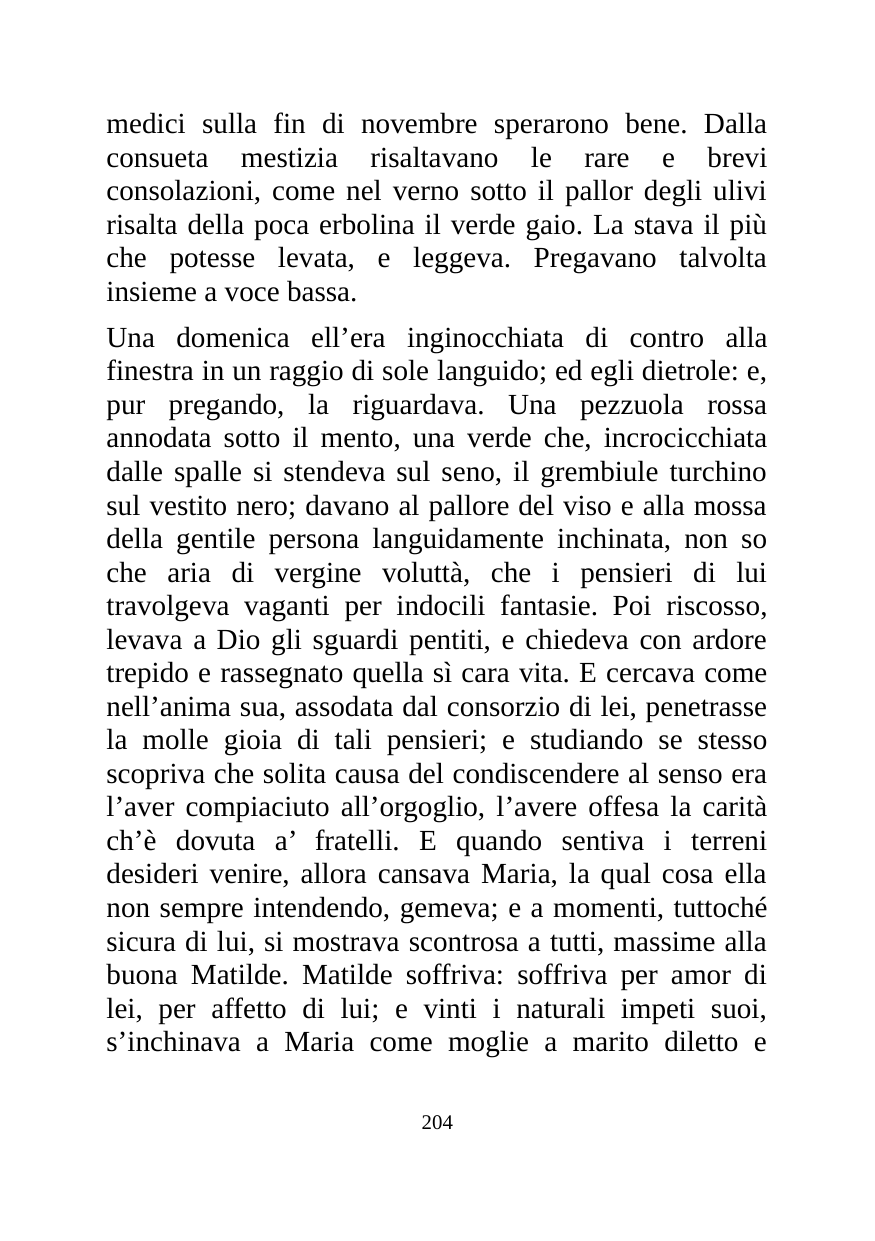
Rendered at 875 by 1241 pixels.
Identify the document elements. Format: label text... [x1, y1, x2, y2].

text medici sulla fin di novembre sperarono bene. Dalla consueta mestizia risaltavano le rare e brevi consolazioni, come nel verno sotto il pallor degli ulivi risalta della poca erbolina il verde gaio. La stava il più che potesse levata, e leggeva. Pregavano talvolta insieme a voce bassa. [106, 106, 768, 307]
text Una domenica ell’era inginocchiata di contro alla finestra in un raggio di sole languido; ed egli dietrole: e, pur pregando, la riguardava. Una pezzuola rossa annodata sotto il mento, una verde che, incrocicchiata dalle spalle si stendeva sul seno, il grembiule turchino sul vestito nero; davano al pallore del viso e alla mossa della gentile persona languidamente inchinata, non so che aria di vergine voluttà, che i pensieri di lui travolgeva vaganti per indocili fantasie. Poi riscosso, levava a Dio gli sguardi pentiti, e chiedeva con ardore trepido e rassegnato quella sì cara vita. E cercava come nell’anima sua, assodata dal consorzio di lei, penetrasse la molle gioia di tali pensieri; e studiando se stesso scopriva che solita causa del condiscendere al senso era l’aver compiaciuto all’orgoglio, l’avere offesa la carità ch’è dovuta a’ fratelli. E quando sentiva i terreni desideri venire, allora cansava Maria, la qual cosa ella non sempre intendendo, gemeva; e a momenti, tuttoché sicura di lui, si mostrava scontrosa a tutti, massime alla buona Matilde. Matilde soffriva: soffriva per amor di lei, per affetto di lui; e vinti i naturali impeti suoi, s’inchinava a Maria come moglie a marito diletto e [106, 320, 768, 1058]
